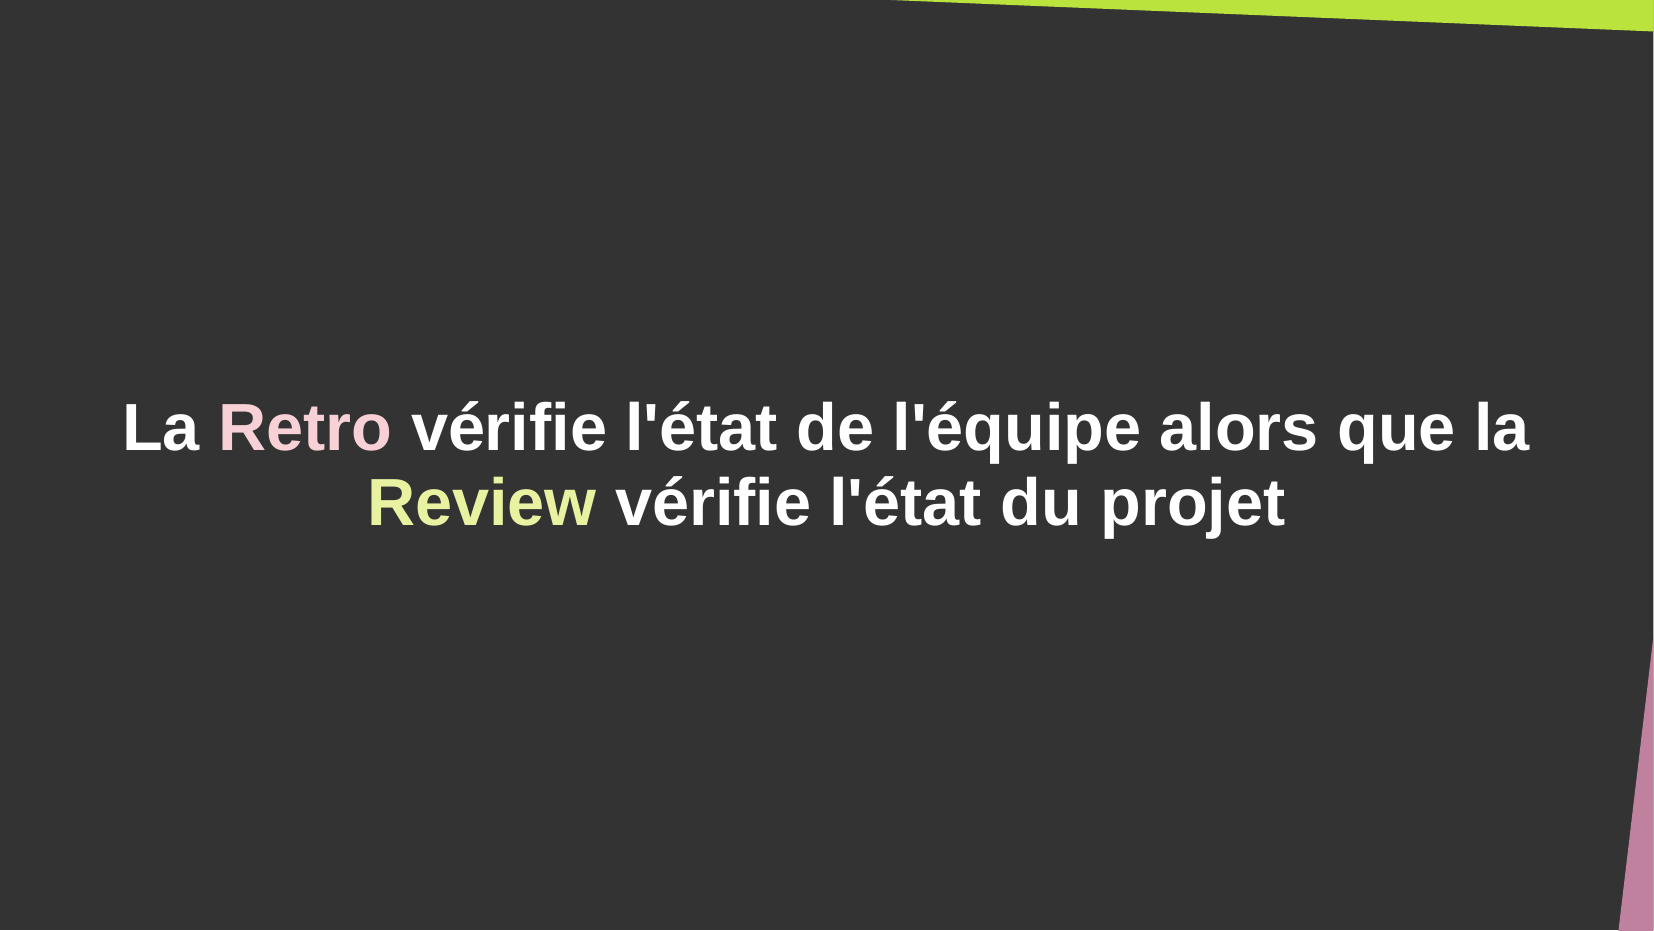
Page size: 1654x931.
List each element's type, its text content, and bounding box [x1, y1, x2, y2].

title La Retro vérifie l'état de l'équipe alors que la Review vérifie l'état du projet [31, 390, 1622, 540]
text_box [890, 0, 1654, 32]
text_box [1618, 631, 1654, 931]
